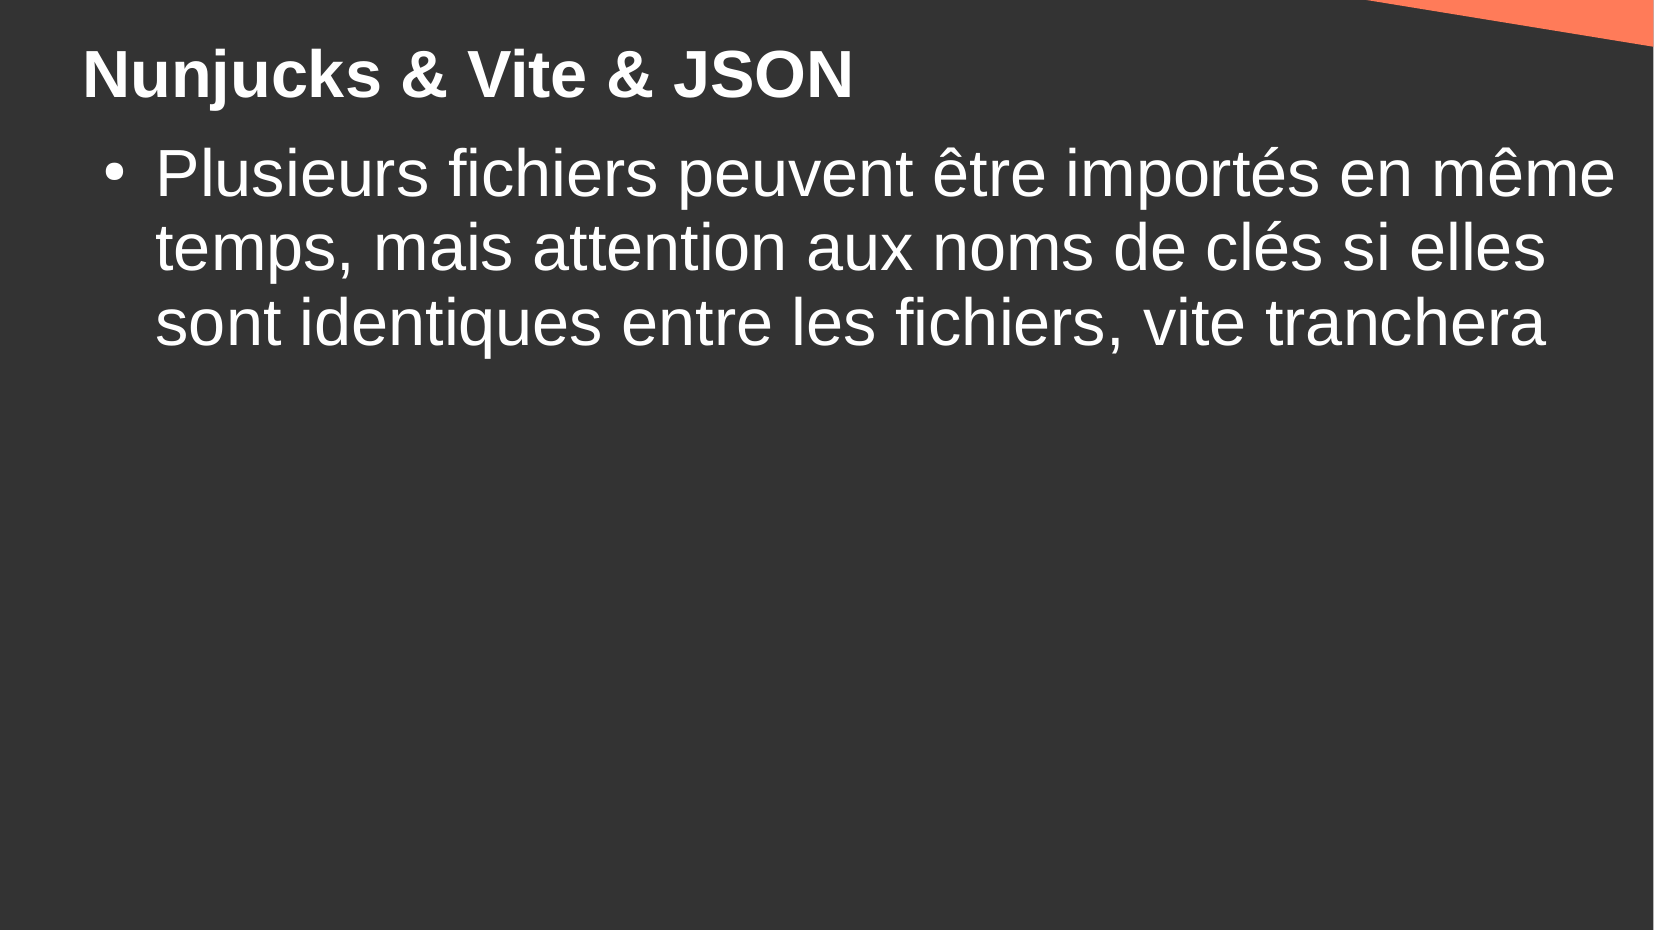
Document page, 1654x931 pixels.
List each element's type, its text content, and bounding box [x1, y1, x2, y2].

list Plusieurs fichiers peuvent être importés en même temps, mais attention aux noms de clés si elles sont identiques entre les fichiers, vite tranchera [84, 135, 1624, 414]
title Nunjucks & Vite & JSON [82, 37, 1571, 112]
text_box [1366, 0, 1654, 47]
